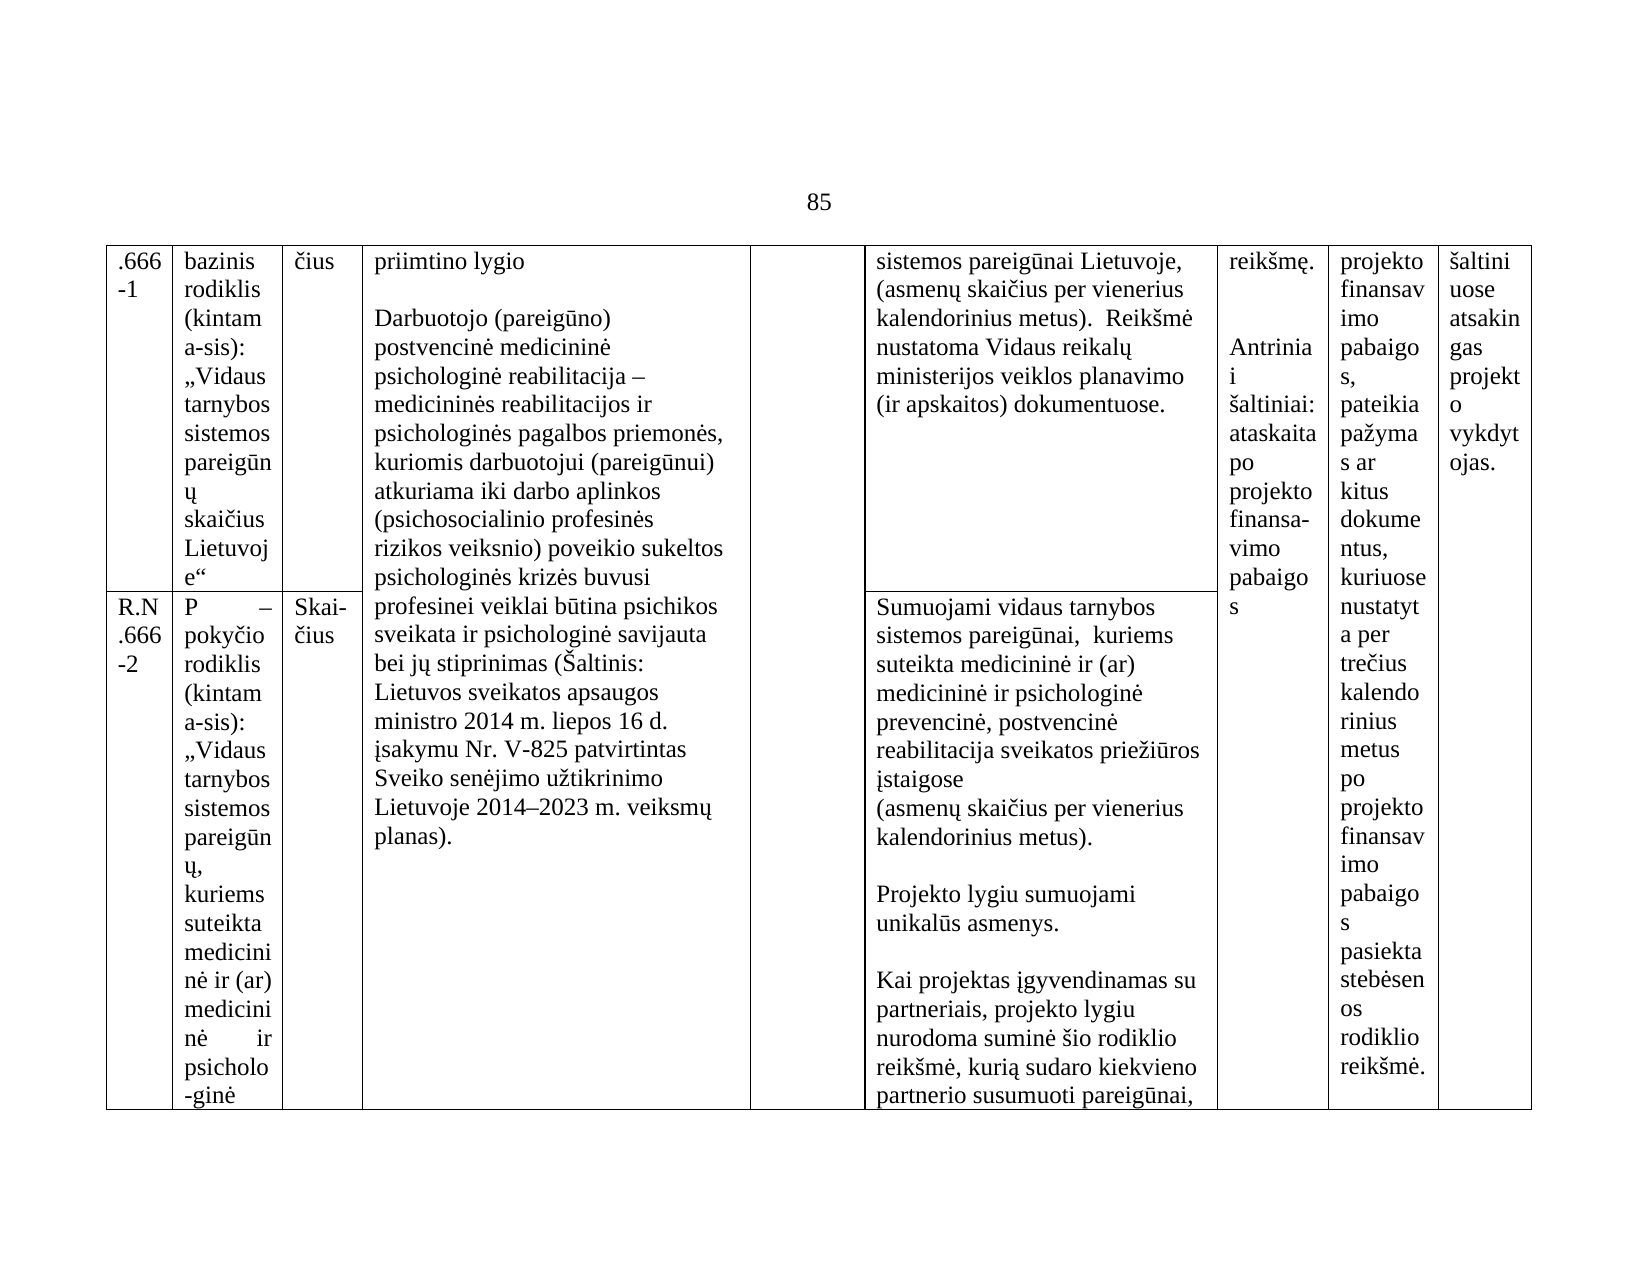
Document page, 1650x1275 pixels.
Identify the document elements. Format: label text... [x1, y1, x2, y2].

table_cell Sumuojami vidaus tarnybos sistemos pareigūnai, kuriems suteikta medicininė ir (ar) medicininė ir psichologinė prevencinė, postvencinė reabilitacija sveikatos priežiūros įstaigose (asmenų skaičius per vienerius kalendorinius metus). Projekto lygiu sumuojami unikalūs asmenys. Kai projektas įgyvendinamas su partneriais, projekto lygiu nurodoma suminė šio rodiklio reikšmė, kurią sudaro kiekvieno partnerio susumuoti pareigūnai, [866, 592, 1217, 1109]
table_cell P – pokyčio rodiklis (kintama-sis): „Vidaus tarnybos sistemos pareigūnų, kuriems suteikta medicininė ir (ar) medicininė ir psicholo-ginė [173, 592, 282, 1109]
table_cell reikšmę. Antriniai šaltiniai: ataskaita po projekto finansa-vimo pabaigos [1218, 246, 1328, 1109]
table_cell Skai-čius [283, 592, 362, 1109]
table_cell projekto finansavimo pabaigos, pateikia pažymas ar kitus dokumentus, kuriuose nustatyta per trečius kalendorinius metus po projekto finansavimo pabaigos pasiekta stebėsenos rodiklio reikšmė. [1329, 246, 1438, 1109]
table_cell R.N.666-2 [107, 592, 172, 1109]
table_cell sistemos pareigūnai Lietuvoje, (asmenų skaičius per vienerius kalendorinius metus). Reikšmė nustatoma Vidaus reikalų ministerijos veiklos planavimo (ir apskaitos) dokumentuose. [866, 246, 1217, 591]
table_cell bazinis rodiklis (kintama-sis): „Vidaus tarnybos sistemos pareigūnų skaičius Lietuvoje“ [173, 246, 282, 591]
table_cell čius [283, 246, 362, 591]
table_cell priimtino lygio Darbuotojo (pareigūno) postvencinė medicininė psichologinė reabilitacija – medicininės reabilitacijos ir psichologinės pagalbos priemonės, kuriomis darbuotojui (pareigūnui) atkuriama iki darbo aplinkos (psichosocialinio profesinės rizikos veiksnio) poveikio sukeltos psichologinės krizės buvusi profesinei veiklai būtina psichikos sveikata ir psichologinė savijauta bei jų stiprinimas (Šaltinis: Lietuvos sveikatos apsaugos ministro 2014 m. liepos 16 d. įsakymu Nr. V-825 patvirtintas Sveiko senėjimo užtikrinimo Lietuvoje 2014–2023 m. veiksmų planas). [363, 246, 750, 1109]
table_cell .666-1 [107, 246, 172, 591]
table_cell [751, 246, 864, 1109]
table_cell šaltiniuose atsakingas projekto vykdytojas. [1439, 246, 1531, 1109]
